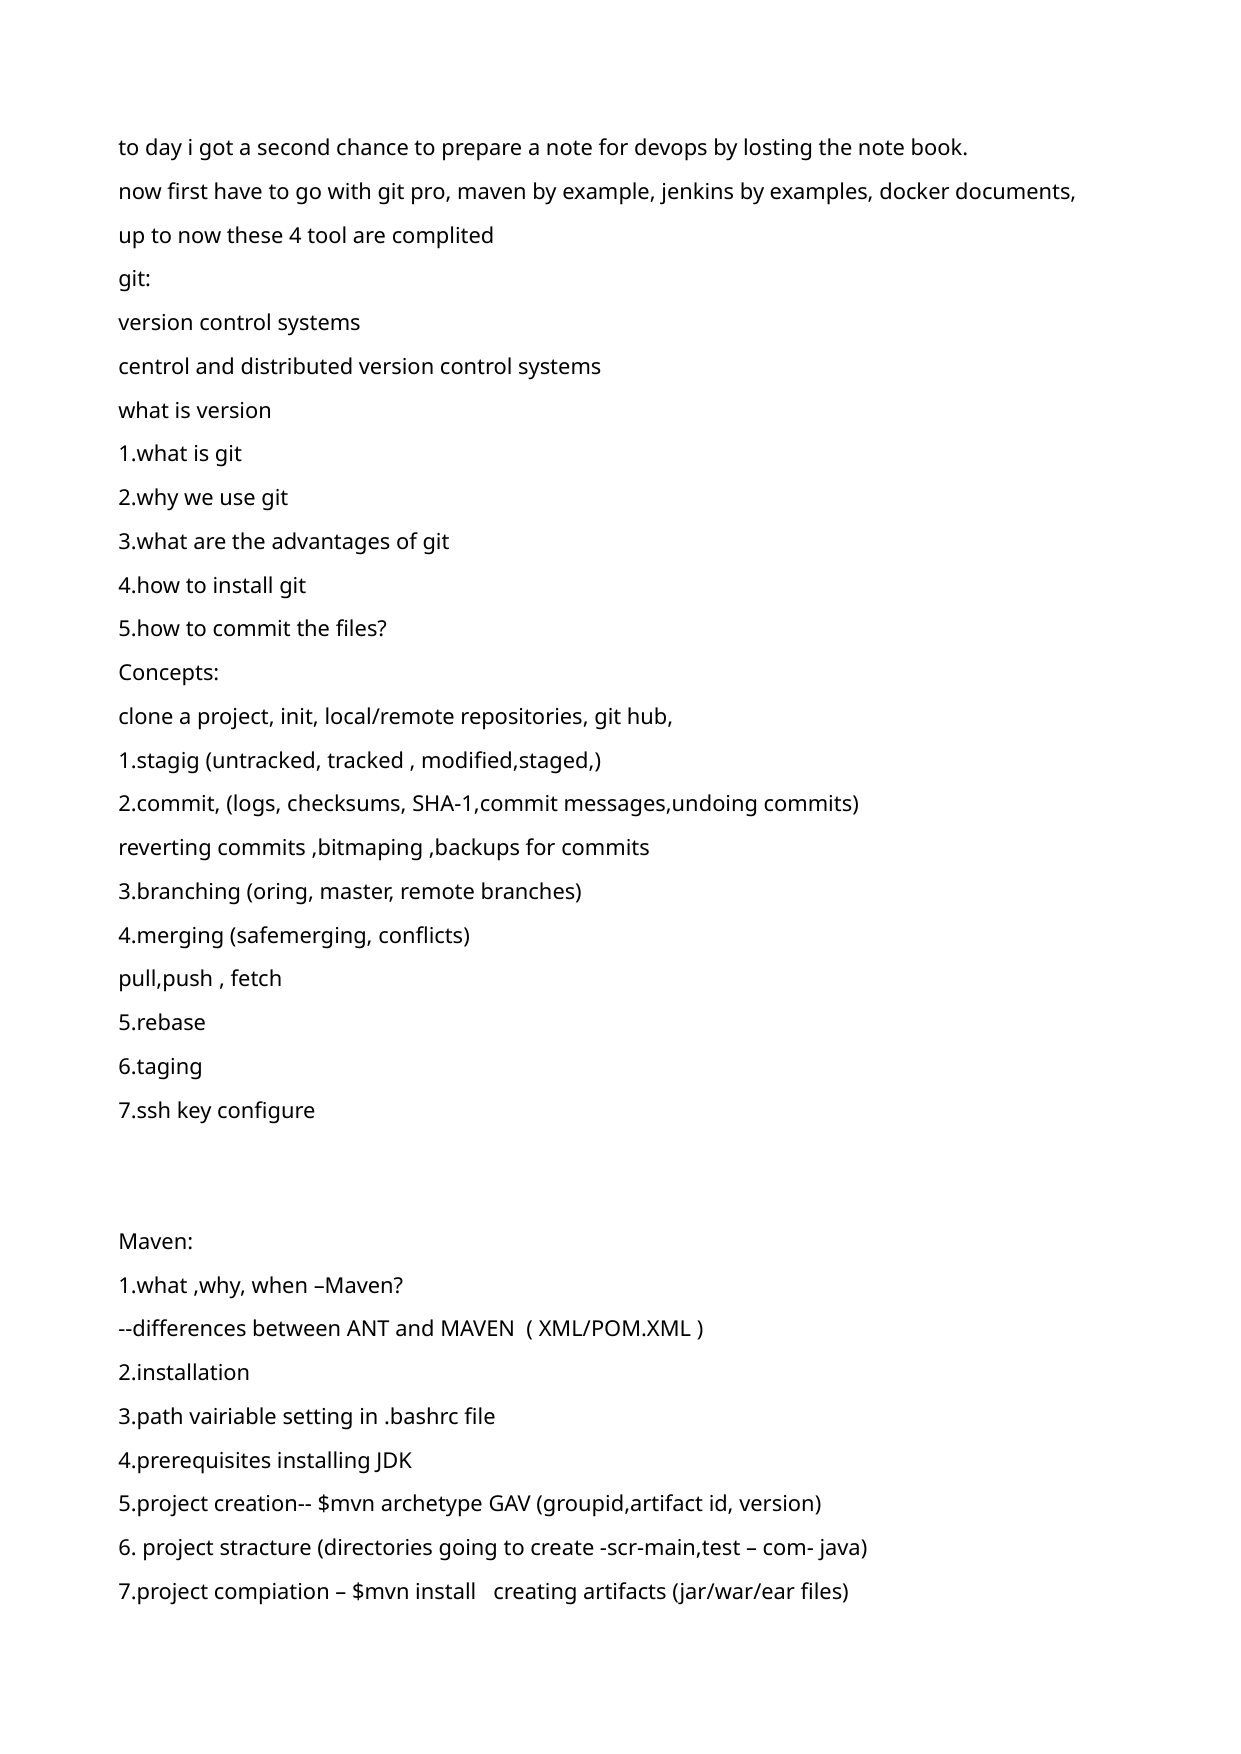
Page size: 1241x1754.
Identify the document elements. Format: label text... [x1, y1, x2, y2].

text 3.branching (oring, master, remote branches) [118, 862, 1122, 906]
text now first have to go with git pro, maven by example, jenkins by examples, docker documents, [118, 162, 1122, 206]
text 6.taging [118, 1037, 1122, 1081]
text to day i got a second chance to prepare a note for devops by losting the note book. [118, 118, 1122, 162]
text Concepts: [118, 643, 1122, 687]
text centrol and distributed version control systems [118, 337, 1122, 381]
text up to now these 4 tool are complited [118, 206, 1122, 249]
text 7.ssh key configure [118, 1081, 1122, 1124]
text version control systems [118, 293, 1122, 337]
text 7.project compiation – $mvn install creating artifacts (jar/war/ear files) [118, 1562, 1122, 1606]
text 6. project stracture (directories going to create -scr-main,test – com- java) [118, 1518, 1122, 1562]
text 2.installation [118, 1343, 1122, 1387]
text --differences between ANT and MAVEN ( XML/POM.XML ) [118, 1299, 1122, 1343]
text 4.how to install git [118, 556, 1122, 599]
text 3.path vairiable setting in .bashrc file [118, 1387, 1122, 1431]
text 5.how to commit the files? [118, 599, 1122, 643]
text reverting commits ,bitmaping ,backups for commits [118, 818, 1122, 862]
text git: [118, 249, 1122, 293]
text 5.rebase [118, 993, 1122, 1037]
text Maven: [118, 1212, 1122, 1256]
text 1.what ,why, when –Maven? [118, 1256, 1122, 1299]
text 5.project creation-- $mvn archetype GAV (groupid,artifact id, version) [118, 1474, 1122, 1518]
text 4.merging (safemerging, conflicts) [118, 906, 1122, 949]
text 3.what are the advantages of git [118, 512, 1122, 556]
text pull,push , fetch [118, 949, 1122, 993]
text what is version [118, 381, 1122, 424]
text 1.what is git [118, 424, 1122, 468]
text 2.why we use git [118, 468, 1122, 512]
text clone a project, init, local/remote repositories, git hub, [118, 687, 1122, 731]
text 1.stagig (untracked, tracked , modified,staged,) [118, 731, 1122, 774]
text 2.commit, (logs, checksums, SHA-1,commit messages,undoing commits) [118, 774, 1122, 818]
text 4.prerequisites installing JDK [118, 1431, 1122, 1474]
